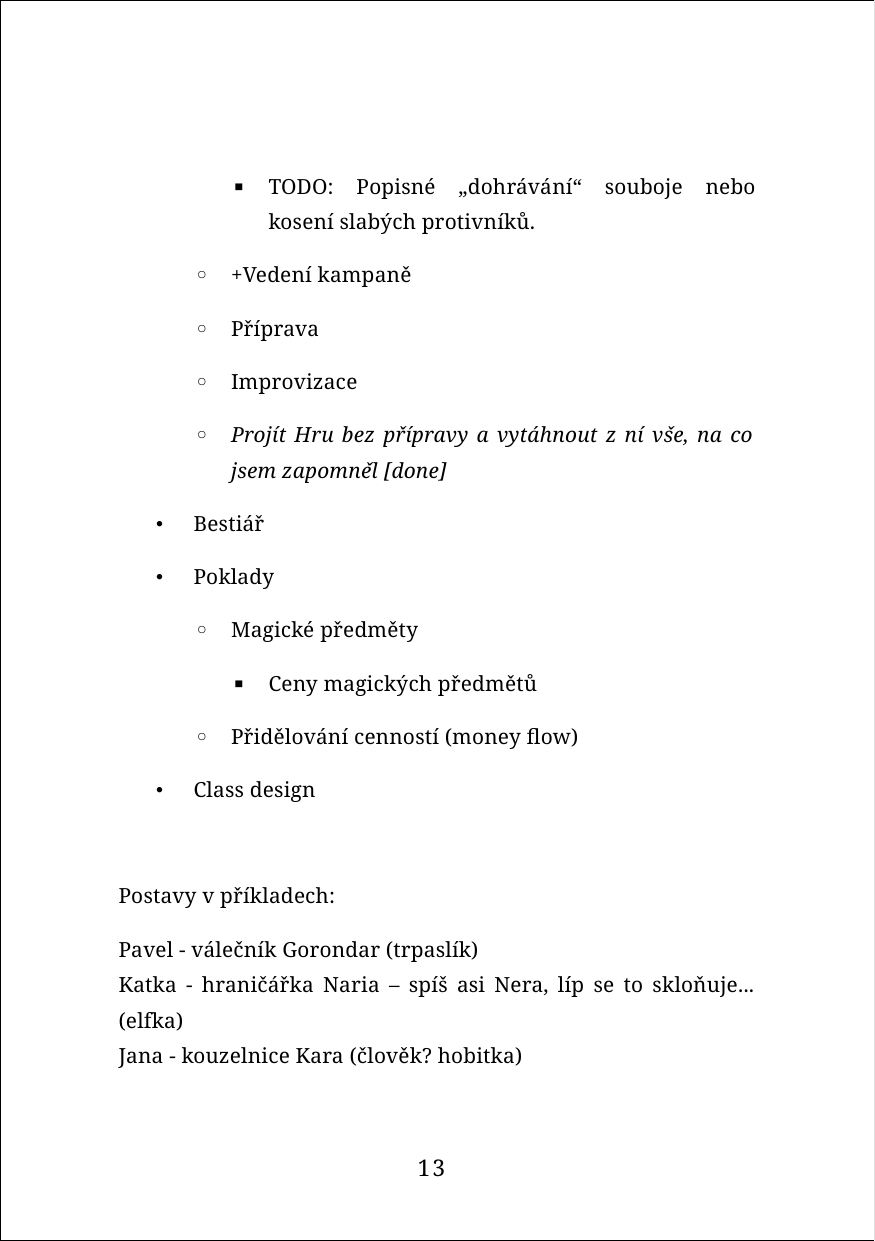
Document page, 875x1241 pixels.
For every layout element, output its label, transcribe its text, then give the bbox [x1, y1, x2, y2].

list TODO: Popisné „dohrávání“ souboje nebo kosení slabých protivníků. [231, 172, 756, 236]
list Příprava [193, 314, 756, 342]
list Improvizace [193, 367, 756, 395]
list Poklady [156, 562, 756, 591]
list Přidělování cenností (money flow) [193, 722, 756, 750]
list +Vedení kampaně [193, 261, 756, 289]
list Magické předměty [193, 615, 756, 644]
text Pavel - válečník Gorondar (trpaslík) Katka - hraničářka Naria – spíš asi Nera, líp se to skloňuje... (elfka) Jana - kouzelnice Kara (člověk? hobitka) [118, 935, 756, 1070]
list Bestiář [156, 509, 756, 537]
text Postavy v příkladech: [118, 882, 756, 910]
list Projít Hru bez přípravy a vytáhnout z ní vše, na co jsem zapomněl [done] [193, 420, 756, 484]
list Class design [156, 775, 756, 803]
list Ceny magických předmětů [231, 669, 756, 697]
